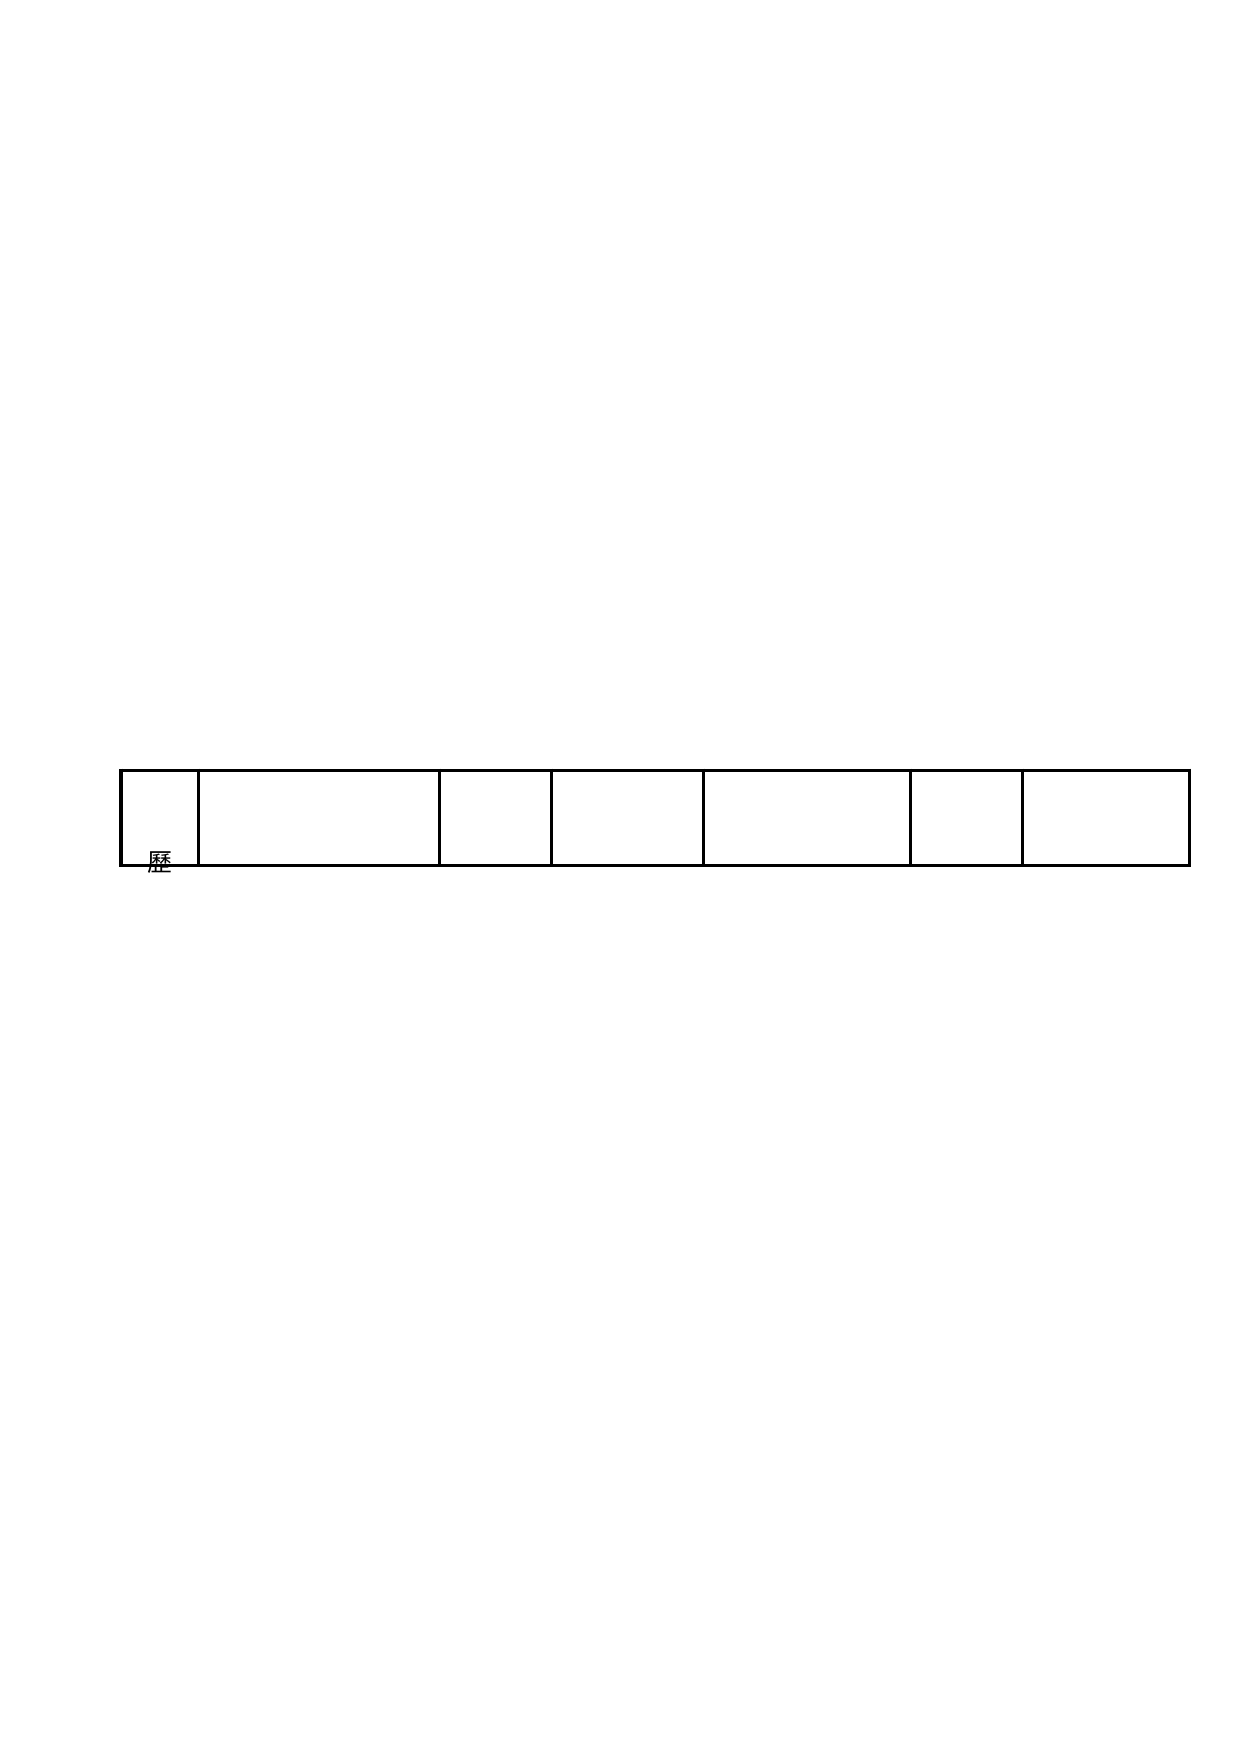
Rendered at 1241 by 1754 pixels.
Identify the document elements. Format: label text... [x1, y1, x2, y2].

table_cell [1024, 772, 1188, 864]
table_cell [912, 772, 1021, 864]
table_cell [705, 772, 909, 864]
table_cell [441, 772, 550, 864]
table_cell [200, 772, 438, 864]
table_cell 經 歷 [123, 772, 197, 864]
table_cell [553, 772, 702, 864]
